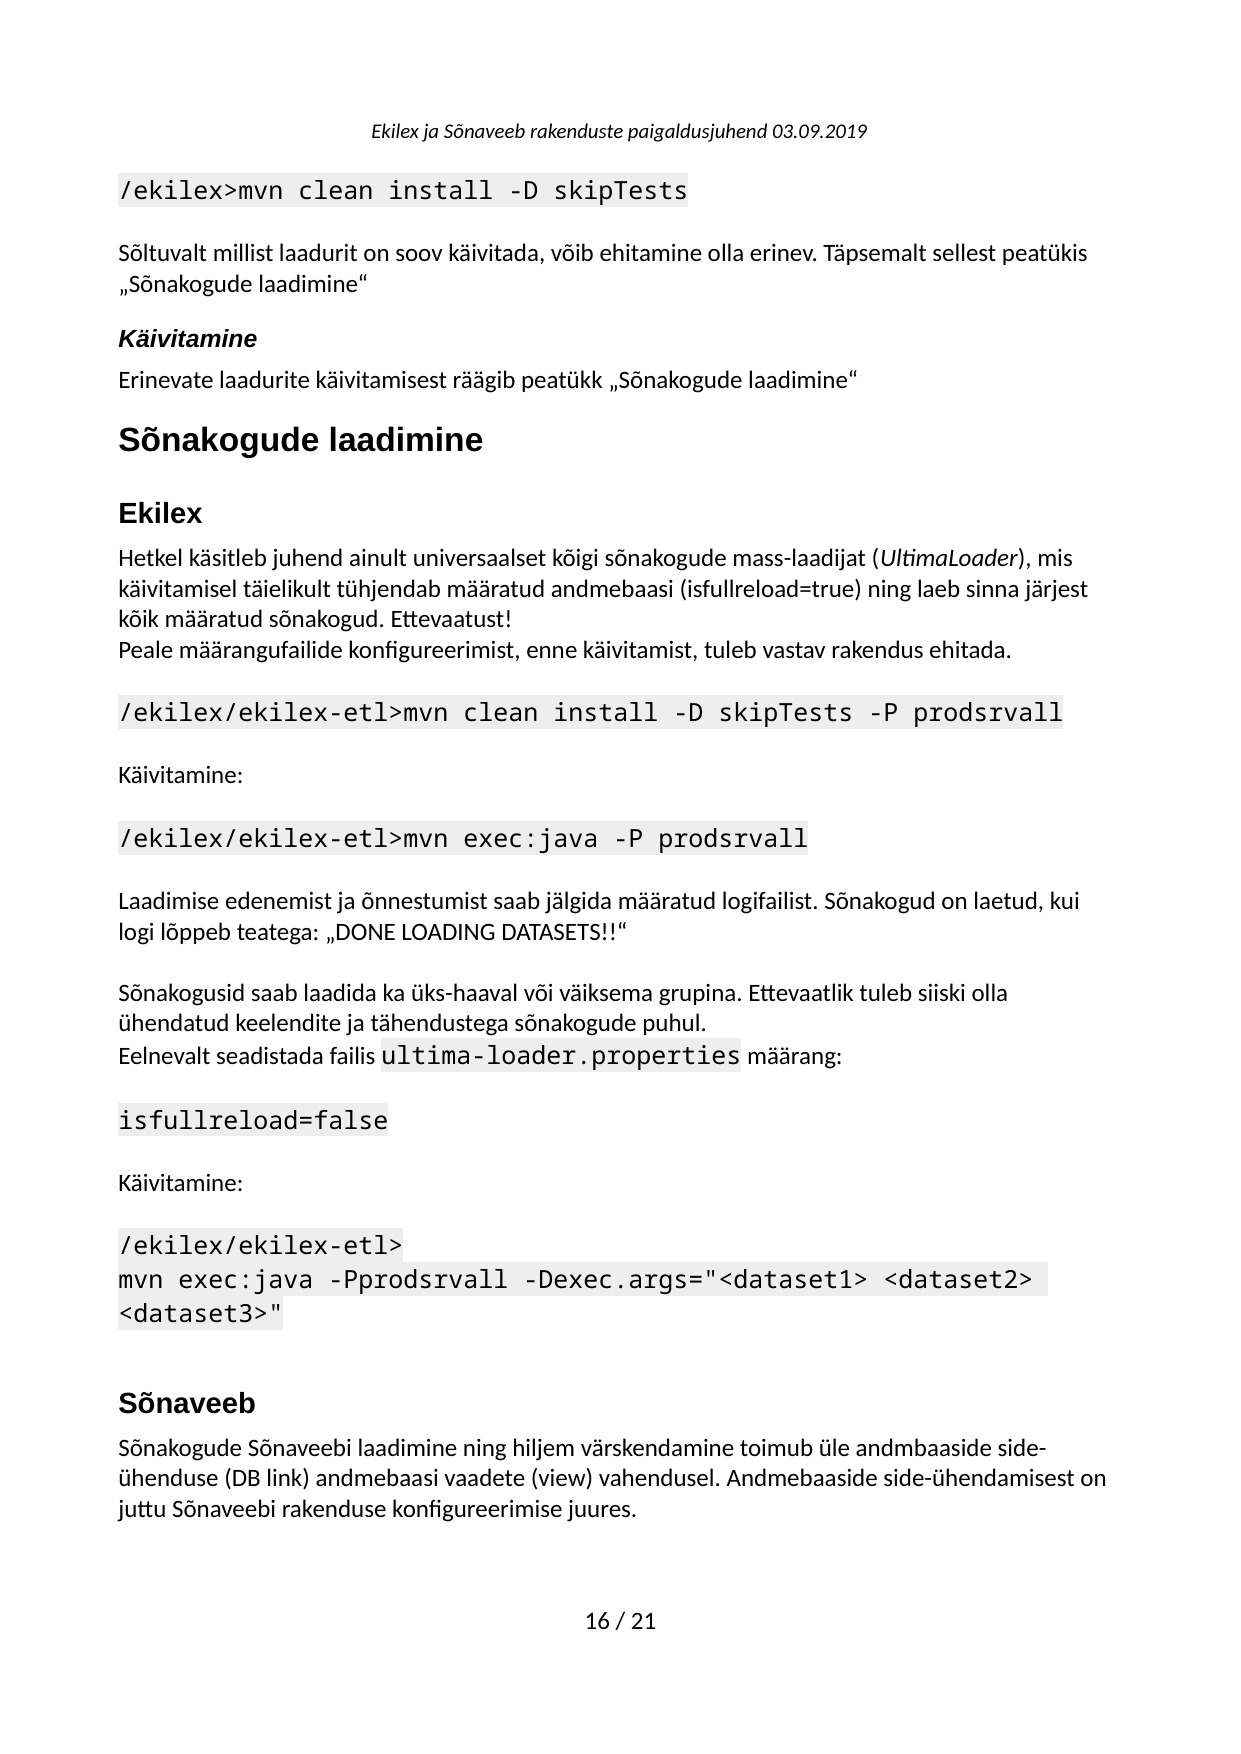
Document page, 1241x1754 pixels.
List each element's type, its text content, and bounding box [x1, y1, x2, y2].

text Laadimise edenemist ja õnnestumist saab jälgida määratud logifailist. Sõnakogud on laetud, kui logi lõppeb teatega: „DONE LOADING DATASETS!!“ [118, 885, 1122, 946]
text /ekilex/ekilex-etl> [118, 1228, 1122, 1262]
text Hetkel käsitleb juhend ainult universaalset kõigi sõnakogude mass-laadijat (UltimaLoader), mis käivitamisel täielikult tühjendab määratud andmebaasi (isfullreload=true) ning laeb sinna järjest kõik määratud sõnakogud. Ettevaatust! [118, 542, 1122, 634]
text Peale määrangufailide konfigureerimist, enne käivitamist, tuleb vastav rakendus ehitada. [118, 634, 1122, 664]
text Käivitamine: [118, 1167, 1122, 1197]
subtitle Sõnakogude laadimine [118, 420, 1122, 459]
text /ekilex/ekilex-etl>mvn exec:java -P prodsrvall [118, 821, 1122, 855]
text mvn exec:java -Pprodsrvall -Dexec.args="<dataset1> <dataset2> <dataset3>" [118, 1262, 1122, 1330]
subtitle Käivitamine [118, 324, 1122, 352]
text Sõnakogusid saab laadida ka üks-haaval või väiksema grupina. Ettevaatlik tuleb siiski olla ühendatud keelendite ja tähendustega sõnakogude puhul. [118, 977, 1122, 1038]
text Eelnevalt seadistada failis ultima-loader.properties määrang: [118, 1038, 1122, 1072]
text /ekilex/ekilex-etl>mvn clean install -D skipTests -P prodsrvall [118, 695, 1122, 729]
text Erinevate laadurite käivitamisest räägib peatükk „Sõnakogude laadimine“ [118, 365, 1122, 395]
subtitle Sõnaveeb [118, 1386, 1122, 1419]
text /ekilex>mvn clean install -D skipTests [118, 173, 1122, 207]
text Käivitamine: [118, 759, 1122, 790]
subtitle Ekilex [118, 496, 1122, 530]
text Sõltuvalt millist laadurit on soov käivitada, võib ehitamine olla erinev. Täpsemalt sellest peatükis „Sõnakogude laadimine“ [118, 238, 1122, 299]
text Sõnakogude Sõnaveebi laadimine ning hiljem värskendamine toimub üle andmbaaside side-ühenduse (DB link) andmebaasi vaadete (view) vahendusel. Andmebaaside side-ühendamisest on juttu Sõnaveebi rakenduse konfigureerimise juures. [118, 1432, 1122, 1523]
text isfullreload=false [118, 1102, 1122, 1136]
